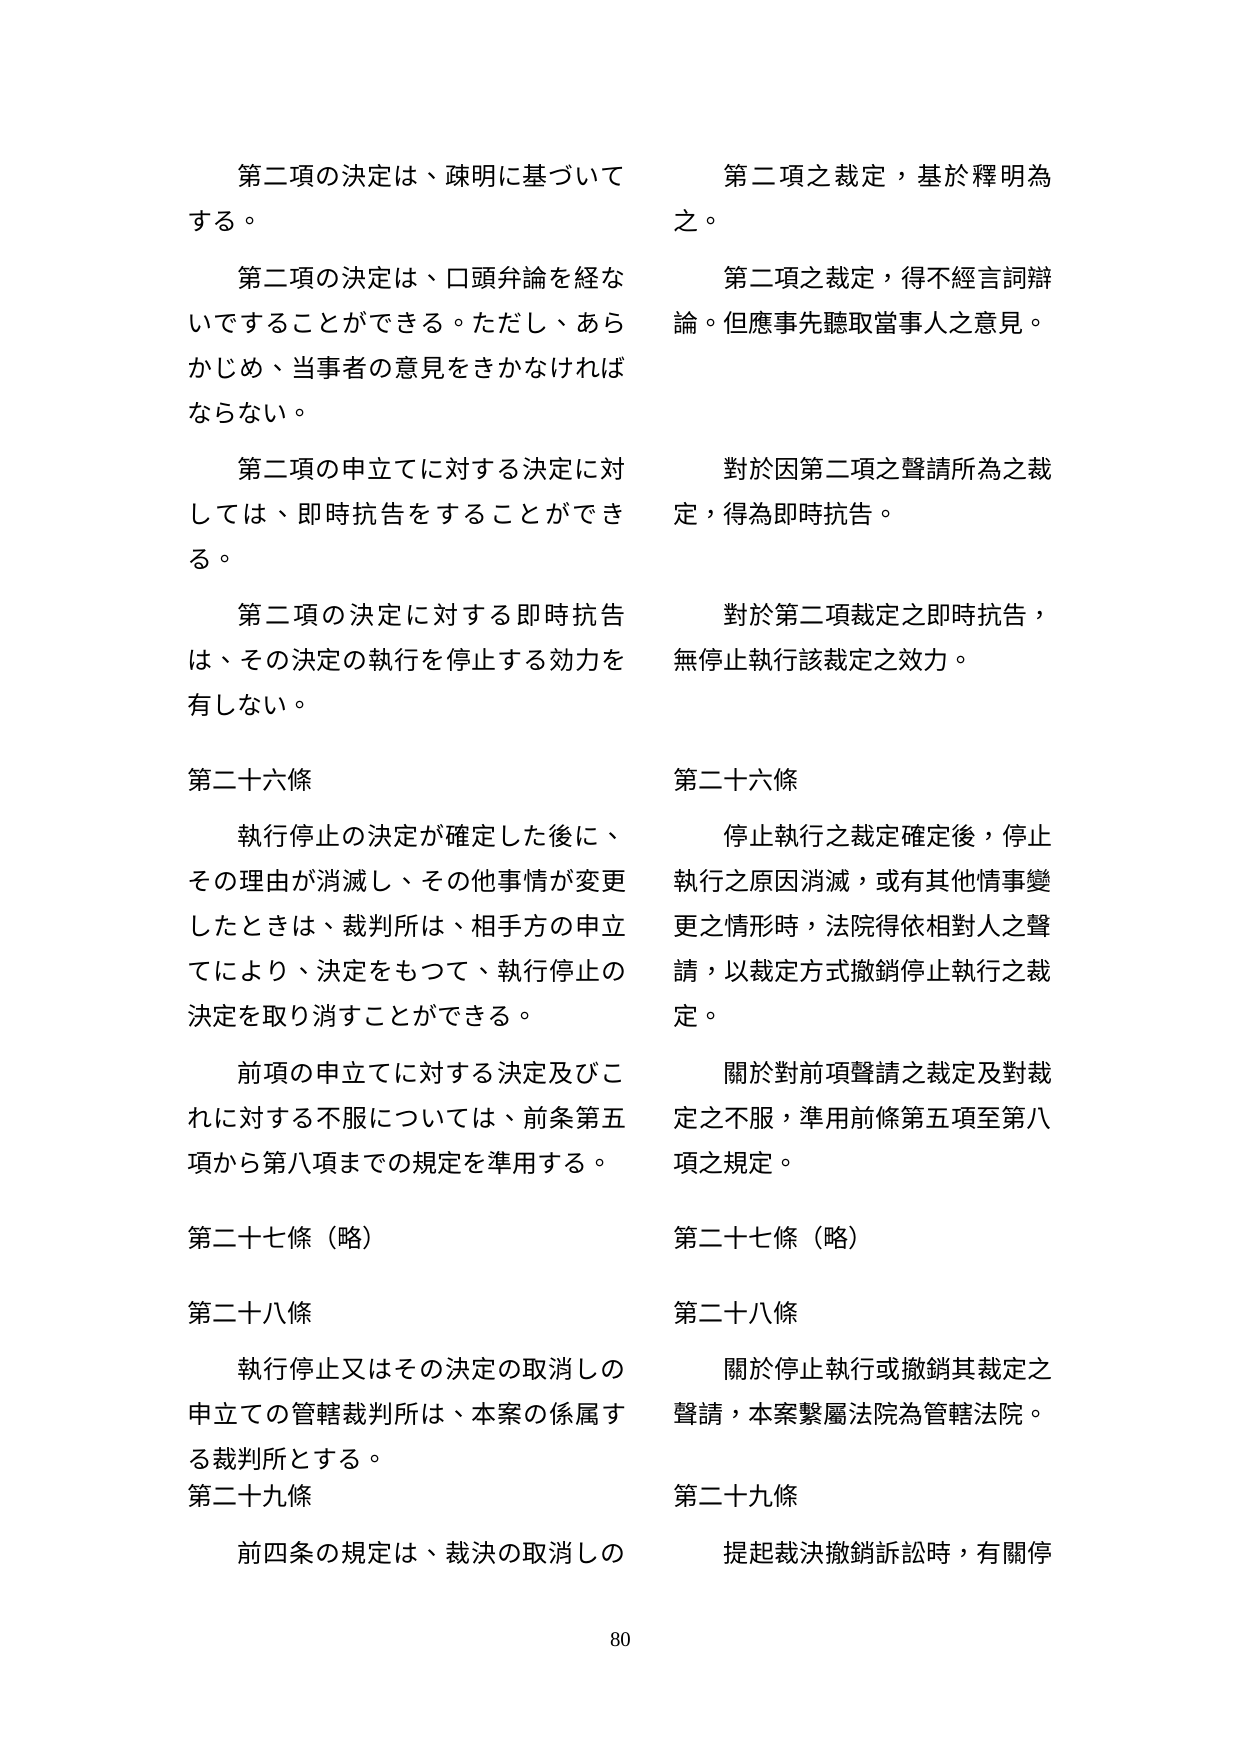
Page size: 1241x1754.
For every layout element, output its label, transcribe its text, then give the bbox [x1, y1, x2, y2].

table_header 第二項の決定は、疎明に基づいてする。 [176, 150, 637, 251]
table_cell 第二十九條 [176, 1470, 637, 1526]
table_cell 第二十八條 [176, 1286, 637, 1342]
table_cell 前項の申立てに対する決定及びこれに対する不服については、前条第五項から第八項までの規定を準用する。 [176, 1046, 637, 1174]
table_cell 前四条の規定は、裁決の取消しの [176, 1526, 637, 1564]
table_cell 執行停止の決定が確定した後に、その理由が消滅し、その他事情が変更したときは、裁判所は、相手方の申立てにより、決定をもつて、執行停止の決定を取り消すことができる。 [176, 810, 637, 1046]
table_cell [176, 1174, 637, 1211]
table_cell [176, 1249, 637, 1286]
table_cell 對於第二項裁定之即時抗告，無停止執行該裁定之效力。 [638, 589, 1064, 716]
table_header 第二項之裁定，基於釋明為之。 [638, 150, 1064, 251]
table_cell 關於對前項聲請之裁定及對裁定之不服，準用前條第五項至第八項之規定。 [638, 1046, 1064, 1174]
table_cell 第二十七條（略） [638, 1211, 1064, 1249]
table_cell 第二十六條 [176, 754, 637, 810]
table_cell 第二十八條 [638, 1286, 1064, 1342]
table_cell 關於停止執行或撤銷其裁定之聲請，本案繫屬法院為管轄法院。 [638, 1343, 1064, 1470]
table_cell [638, 1174, 1064, 1211]
table_cell 第二十七條（略） [176, 1211, 637, 1249]
table_cell 對於因第二項之聲請所為之裁定，得為即時抗告。 [638, 443, 1064, 589]
table_cell 提起裁決撤銷訴訟時，有關停 [638, 1526, 1064, 1564]
table_cell 第二項の決定は、口頭弁論を経ないですることができる。ただし、あらかじめ、当事者の意見をきかなければならない。 [176, 251, 637, 442]
table_cell 第二十九條 [638, 1470, 1064, 1526]
table_cell 第二十六條 [638, 754, 1064, 810]
table_cell [638, 716, 1064, 754]
table_cell 停止執行之裁定確定後，停止執行之原因消滅，或有其他情事變更之情形時，法院得依相對人之聲請，以裁定方式撤銷停止執行之裁定。 [638, 810, 1064, 1046]
table_cell 第二項之裁定，得不經言詞辯論。但應事先聽取當事人之意見。 [638, 251, 1064, 442]
table_cell 執行停止又はその決定の取消しの申立ての管轄裁判所は、本案の係属する裁判所とする。 [176, 1343, 637, 1470]
table_cell [176, 716, 637, 754]
table_cell 第二項の決定に対する即時抗告は、その決定の執行を停止する効力を有しない。 [176, 589, 637, 716]
table_cell [638, 1249, 1064, 1286]
table_cell 第二項の申立てに対する決定に対しては、即時抗告をすることができる。 [176, 443, 637, 589]
